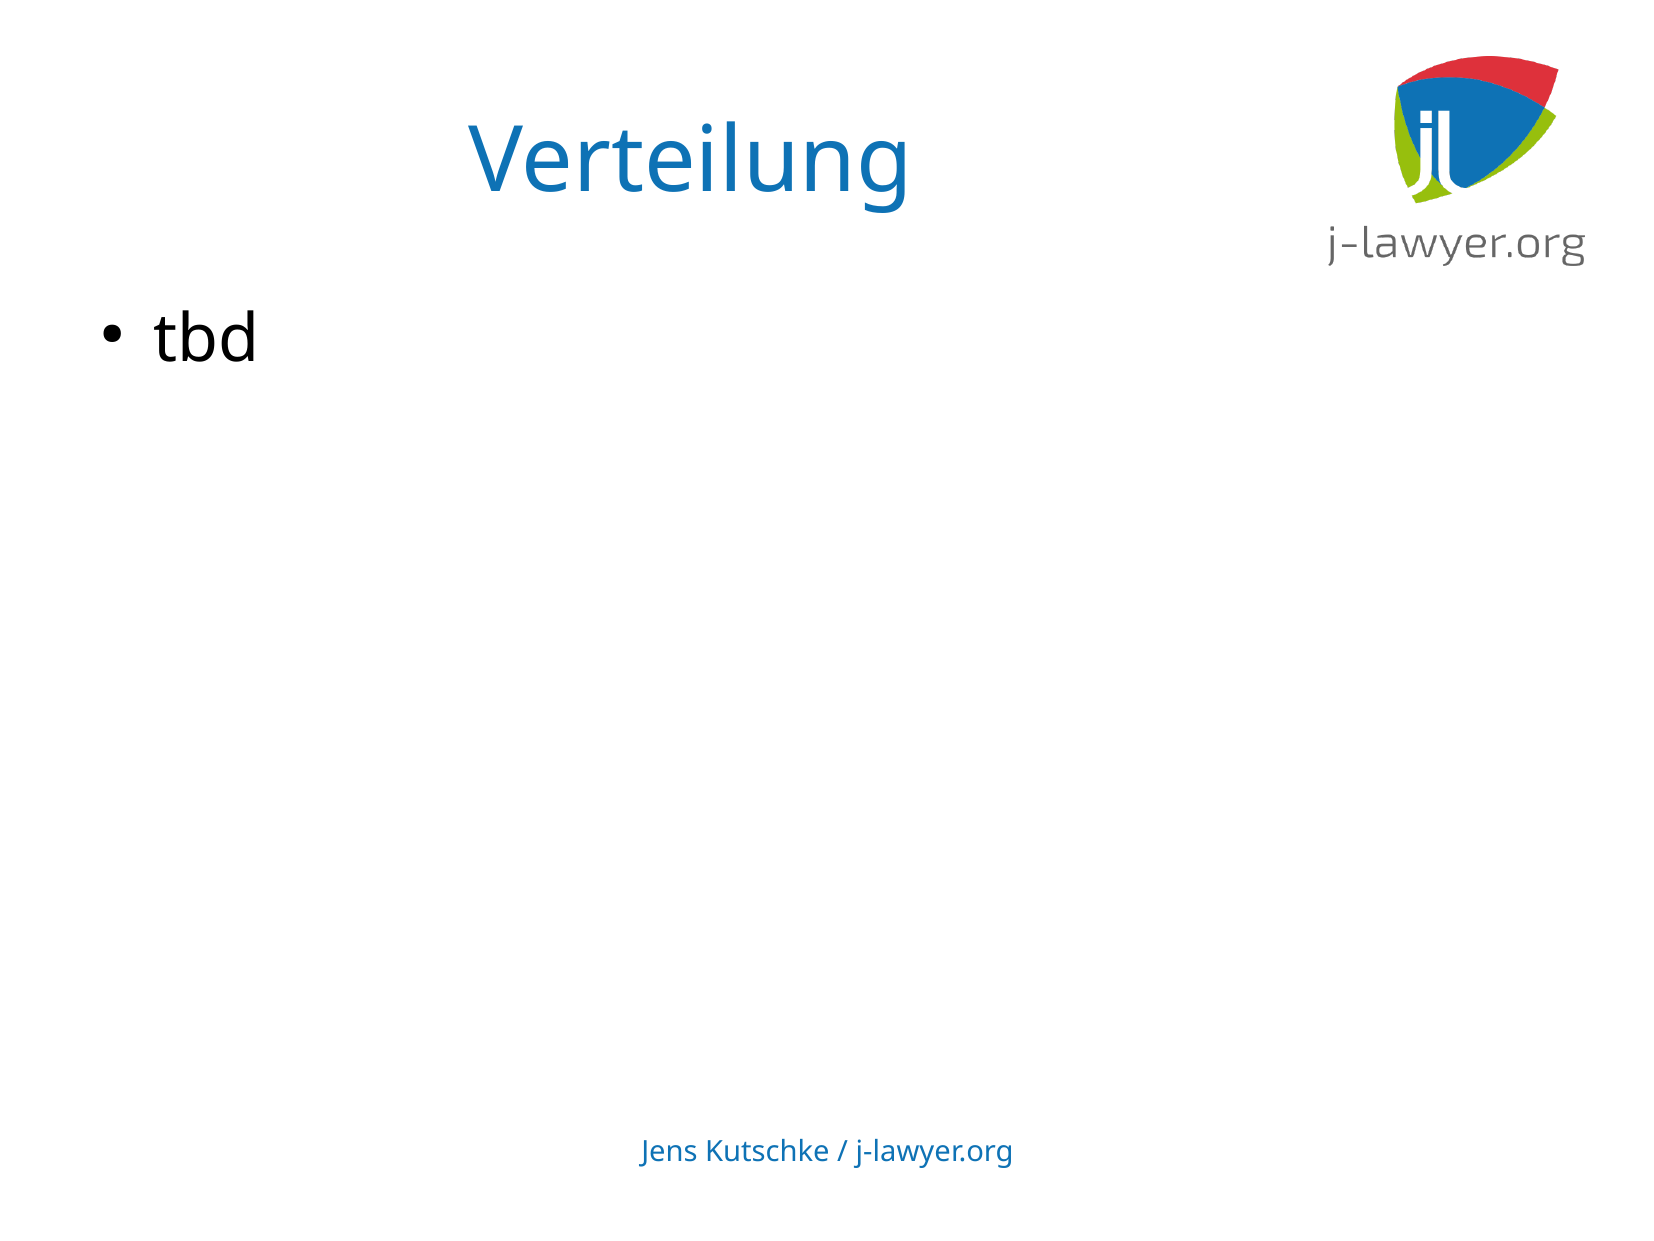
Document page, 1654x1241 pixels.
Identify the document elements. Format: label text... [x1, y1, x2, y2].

picture [1328, 56, 1585, 266]
list tbd [82, 290, 1571, 1010]
title Verteilung [82, 52, 1300, 260]
